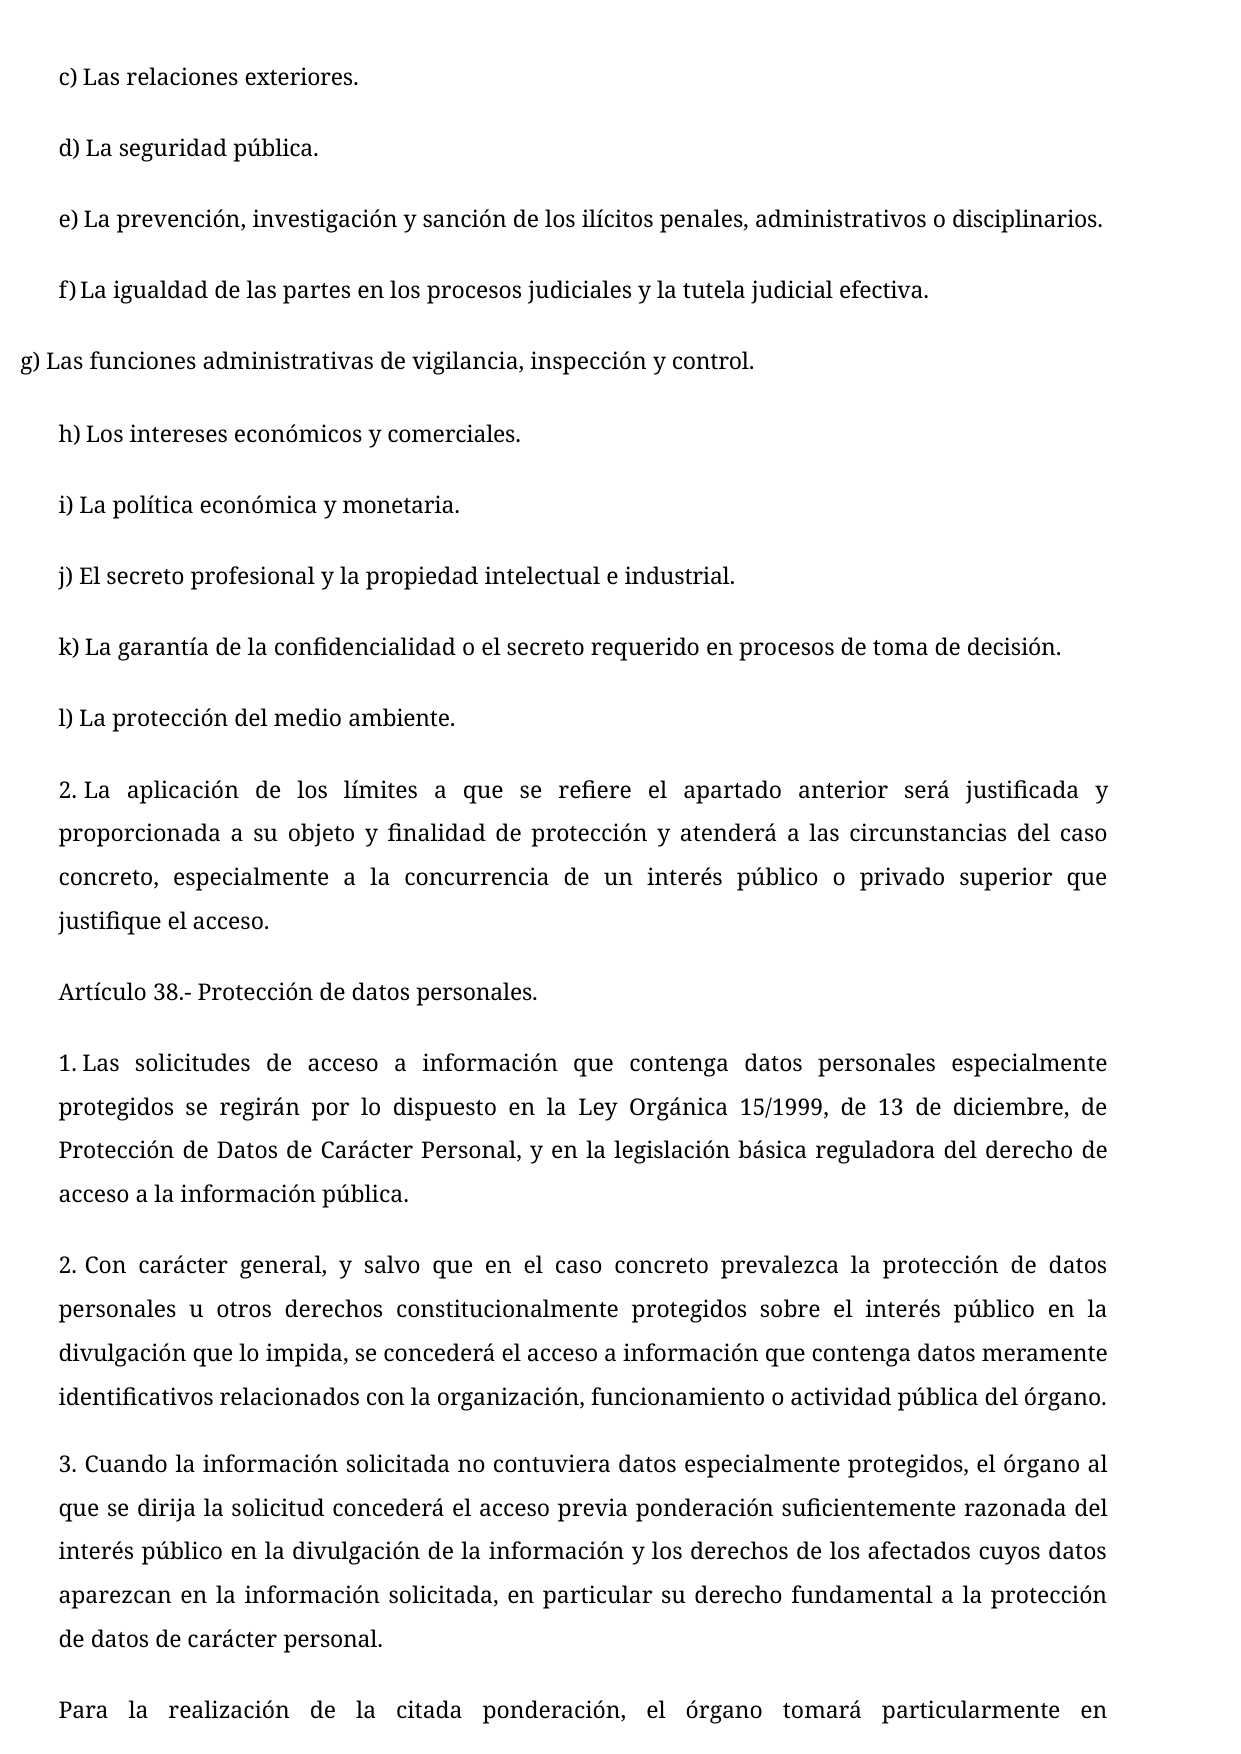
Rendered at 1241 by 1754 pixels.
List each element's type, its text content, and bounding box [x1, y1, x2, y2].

text Para la realización de la citada ponderación, el órgano tomará particularmente en [58, 1693, 1109, 1725]
list La protección del medio ambiente. [58, 702, 1121, 734]
list La aplicación de los límites a que se refiere el apartado anterior será justificada y proporcionada a su objeto y finalidad de protección y atenderá a las circunstancias del caso concreto, especialmente a la concurrencia de un interés público o privado superior que justifique el acceso. [58, 773, 1109, 936]
list Con carácter general, y salvo que en el caso concreto prevalezca la protección de datos personales u otros derechos constitucionalmente protegidos sobre el interés público en la divulgación que lo impida, se concederá el acceso a información que contenga datos meramente identificativos relacionados con la organización, funcionamiento o actividad pública del órgano. [58, 1249, 1109, 1412]
list Las relaciones exteriores. [58, 60, 1121, 92]
list La garantía de la confidencialidad o el secreto requerido en procesos de toma de decisión. [58, 631, 1121, 662]
text Artículo 38.- Protección de datos personales. [58, 976, 1121, 1007]
list Los intereses económicos y comerciales. [58, 418, 1121, 449]
list Las funciones administrativas de vigilancia, inspección y control. [20, 345, 1121, 376]
list Las solicitudes de acceso a información que contenga datos personales especialmente protegidos se regirán por lo dispuesto en la Ley Orgánica 15/1999, de 13 de diciembre, de Protección de Datos de Carácter Personal, y en la legislación básica reguladora del derecho de acceso a la información pública. [58, 1047, 1109, 1209]
list La seguridad pública. [58, 131, 1121, 163]
list La igualdad de las partes en los procesos judiciales y la tutela judicial efectiva. [58, 274, 1121, 305]
list El secreto profesional y la propiedad intelectual e industrial. [58, 560, 1121, 591]
list La prevención, investigación y sanción de los ilícitos penales, administrativos o disciplinarios. [58, 203, 1121, 234]
list Cuando la información solicitada no contuviera datos especialmente protegidos, el órgano al que se dirija la solicitud concederá el acceso previa ponderación suficientemente razonada del interés público en la divulgación de la información y los derechos de los afectados cuyos datos aparezcan en la información solicitada, en particular su derecho fundamental a la protección de datos de carácter personal. [58, 1448, 1109, 1654]
list La política económica y monetaria. [58, 489, 1121, 520]
